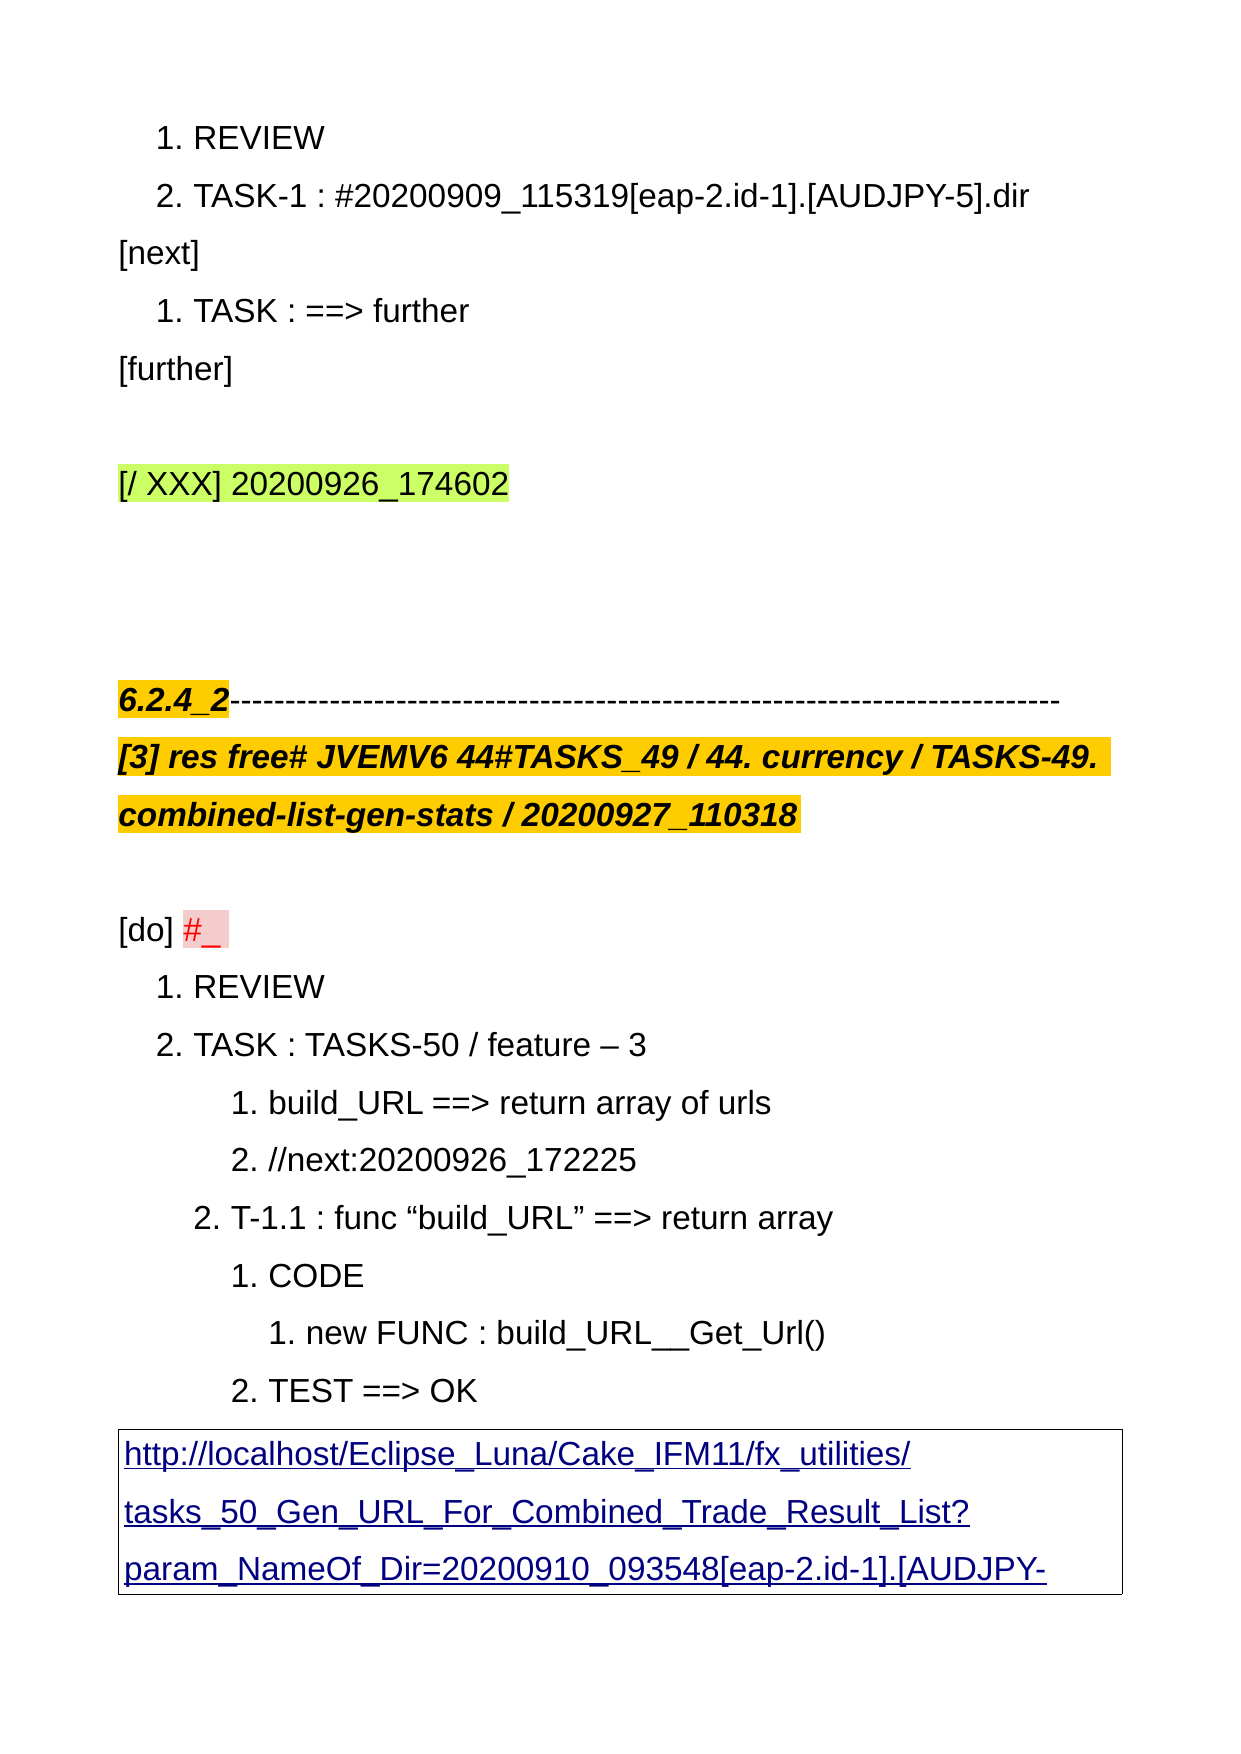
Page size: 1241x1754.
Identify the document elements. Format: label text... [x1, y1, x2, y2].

list TEST ==> OK [231, 1371, 1122, 1409]
list TASK : TASKS-50 / feature – 3 [156, 1025, 1122, 1064]
list REVIEW [156, 118, 1122, 157]
table_header http://localhost/Eclipse_Luna/Cake_IFM11/fx_utilities/tasks_50_Gen_URL_For_Combined_Trade_Result_List?param_NameOf_Dir=20200910_093548[eap-2.id-1].[AUDJPY- [119, 1430, 1122, 1594]
list REVIEW [156, 968, 1122, 1006]
list build_URL ==> return array of urls [231, 1083, 1122, 1121]
list CODE [231, 1256, 1122, 1294]
list TASK-1 : #20200909_115319[eap-2.id-1].[AUDJPY-5].dir [156, 176, 1122, 214]
list T-1.1 : func “build_URL” ==> return array [193, 1198, 1122, 1236]
text [do] #_ [118, 910, 1122, 948]
text [3] res free# JVEMV6 44#TASKS_49 / 44. currency / TASKS-49. combined-list-gen-stats / 20200927_110318 [118, 737, 1122, 833]
list new FUNC : build_URL__Get_Url() [268, 1313, 1122, 1352]
list //next:20200926_172225 [231, 1140, 1122, 1179]
text [/ XXX] 20200926_174602 [118, 406, 1122, 502]
text [further] [118, 348, 1122, 387]
text [next] [118, 233, 1122, 272]
text 6.2.4_2--------------------------------------------------------------------------- [118, 679, 1122, 718]
list TASK : ==> further [156, 291, 1122, 329]
